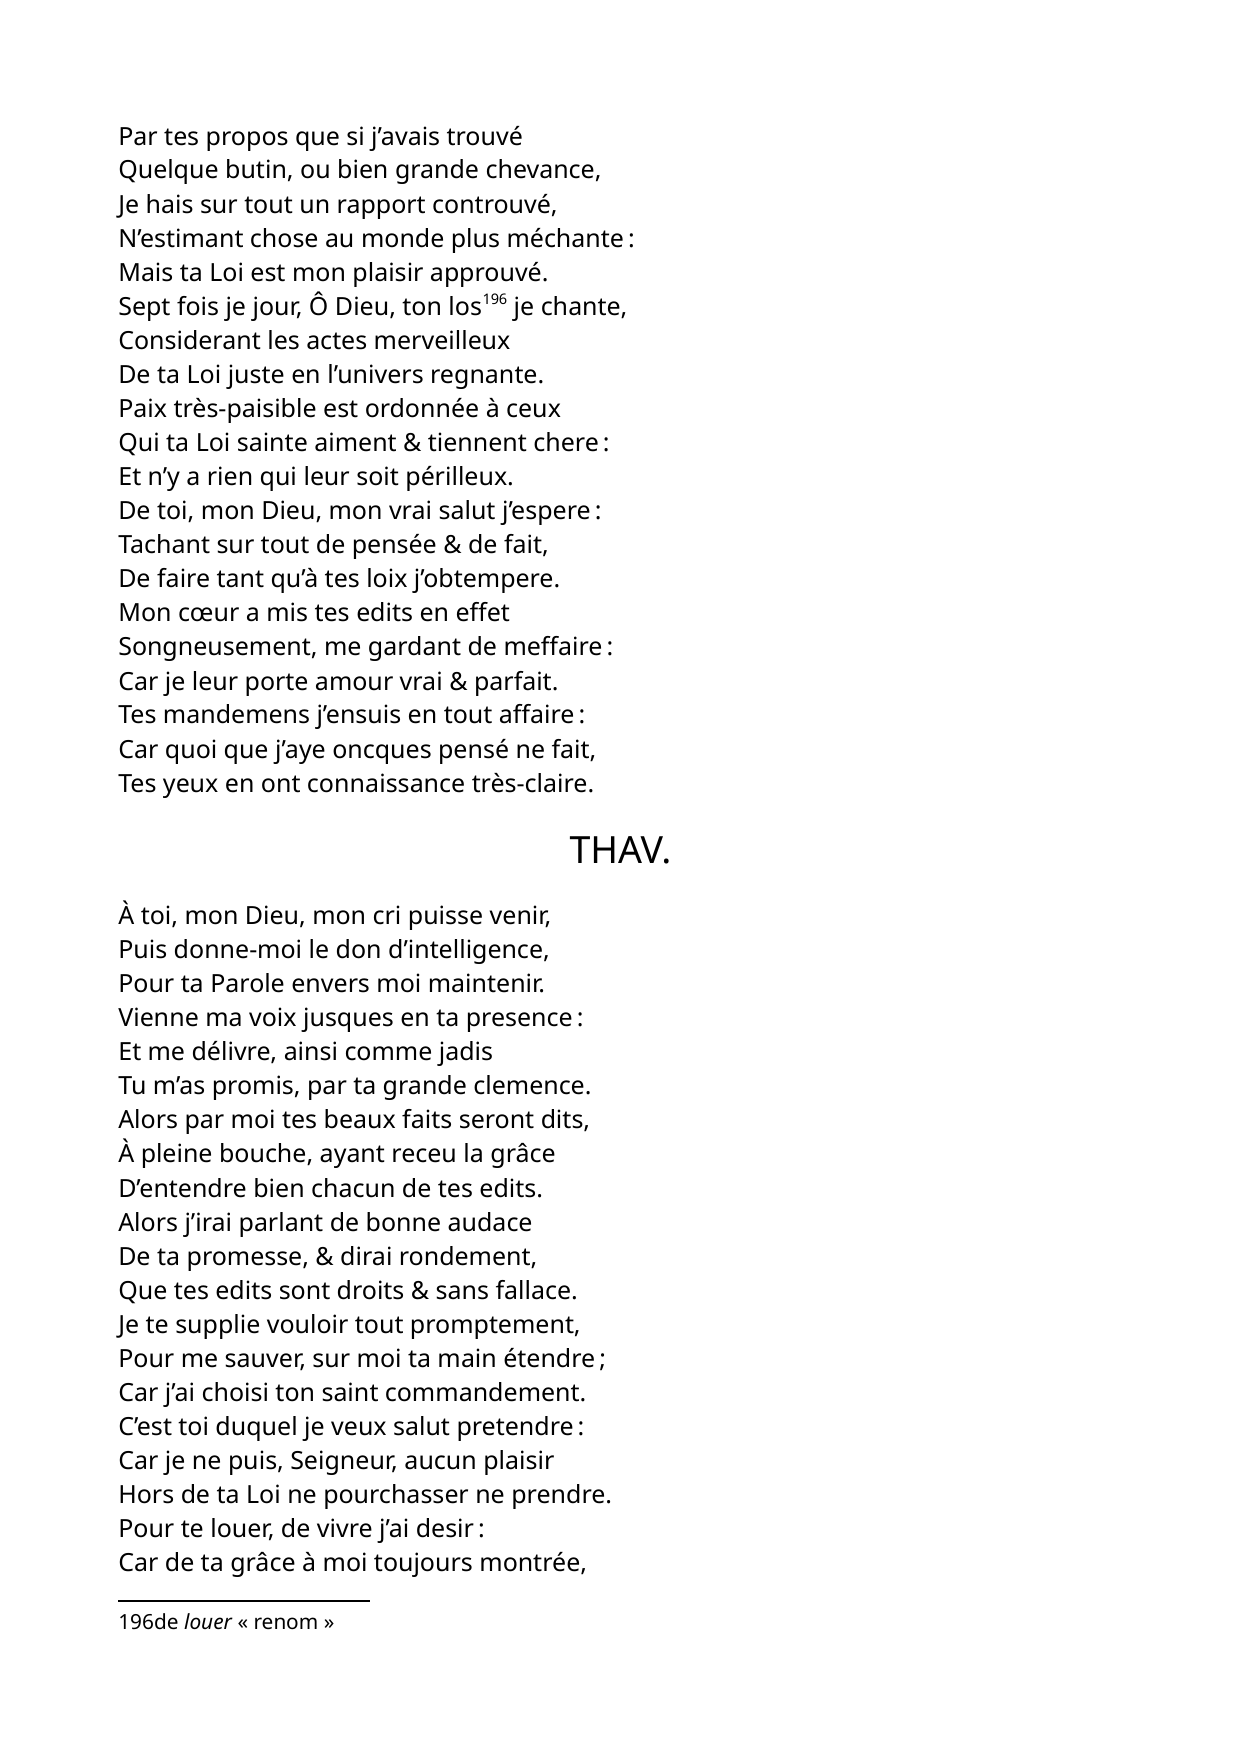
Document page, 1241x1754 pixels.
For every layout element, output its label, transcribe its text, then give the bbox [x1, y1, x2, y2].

text Je hais sur tout un rapport controuvé, [118, 186, 1122, 220]
text N’estimant chose au monde plus méchante : [118, 220, 1122, 254]
text Mon cœur a mis tes edits en effet [118, 595, 1122, 629]
text À toi, mon Dieu, mon cri puisse venir, [118, 898, 1122, 932]
text THAV. [118, 823, 1122, 874]
text Tu m’as promis, par ta grande clemence. [118, 1068, 1122, 1102]
text de louer « renom » [118, 1607, 1122, 1636]
text De toi, mon Dieu, mon vrai salut j’espere : [118, 493, 1122, 527]
text Puis donne-moi le don d’intelligence, [118, 932, 1122, 966]
text Car de ta grâce à moi toujours montrée, [118, 1545, 1122, 1579]
text Et me délivre, ainsi comme jadis [118, 1034, 1122, 1068]
text Je te supplie vouloir tout promptement, [118, 1306, 1122, 1341]
text Tes mandemens j’ensuis en tout affaire : [118, 697, 1122, 731]
text Quelque butin, ou bien grande chevance, [118, 152, 1122, 186]
text Hors de ta Loi ne pourchasser ne prendre. [118, 1477, 1122, 1511]
text Car je ne puis, Seigneur, aucun plaisir [118, 1443, 1122, 1477]
text Pour me sauver, sur moi ta main étendre ; [118, 1341, 1122, 1374]
text Que tes edits sont droits & sans fallace. [118, 1272, 1122, 1306]
text Pour te louer, de vivre j’ai desir : [118, 1511, 1122, 1545]
text Sept fois je jour, Ô Dieu, ton los je chante, [118, 288, 1122, 322]
text Songneusement, me gardant de meffaire : [118, 629, 1122, 663]
text Tachant sur tout de pensée & de fait, [118, 527, 1122, 561]
text Paix très-paisible est ordonnée à ceux [118, 391, 1122, 425]
text Alors par moi tes beaux faits seront dits, [118, 1102, 1122, 1136]
text Alors j’irai parlant de bonne audace [118, 1204, 1122, 1238]
text À pleine bouche, ayant receu la grâce [118, 1136, 1122, 1170]
text Et n’y a rien qui leur soit périlleux. [118, 459, 1122, 493]
text Tes yeux en ont connaissance très-claire. [118, 765, 1122, 799]
text Vienne ma voix jusques en ta presence : [118, 1000, 1122, 1034]
text Car quoi que j’aye oncques pensé ne fait, [118, 731, 1122, 765]
text De ta promesse, & dirai rondement, [118, 1238, 1122, 1272]
text De ta Loi juste en l’univers regnante. [118, 357, 1122, 391]
text Pour ta Parole envers moi maintenir. [118, 966, 1122, 1000]
text Car je leur porte amour vrai & parfait. [118, 663, 1122, 697]
text C’est toi duquel je veux salut pretendre : [118, 1409, 1122, 1443]
text D’entendre bien chacun de tes edits. [118, 1170, 1122, 1204]
text Car j’ai choisi ton saint commandement. [118, 1374, 1122, 1409]
text De faire tant qu’à tes loix j’obtempere. [118, 561, 1122, 595]
text Considerant les actes merveilleux [118, 322, 1122, 357]
text Par tes propos que si j’avais trouvé [118, 118, 1122, 152]
text Qui ta Loi sainte aiment & tiennent chere : [118, 425, 1122, 459]
text Mais ta Loi est mon plaisir approuvé. [118, 254, 1122, 288]
